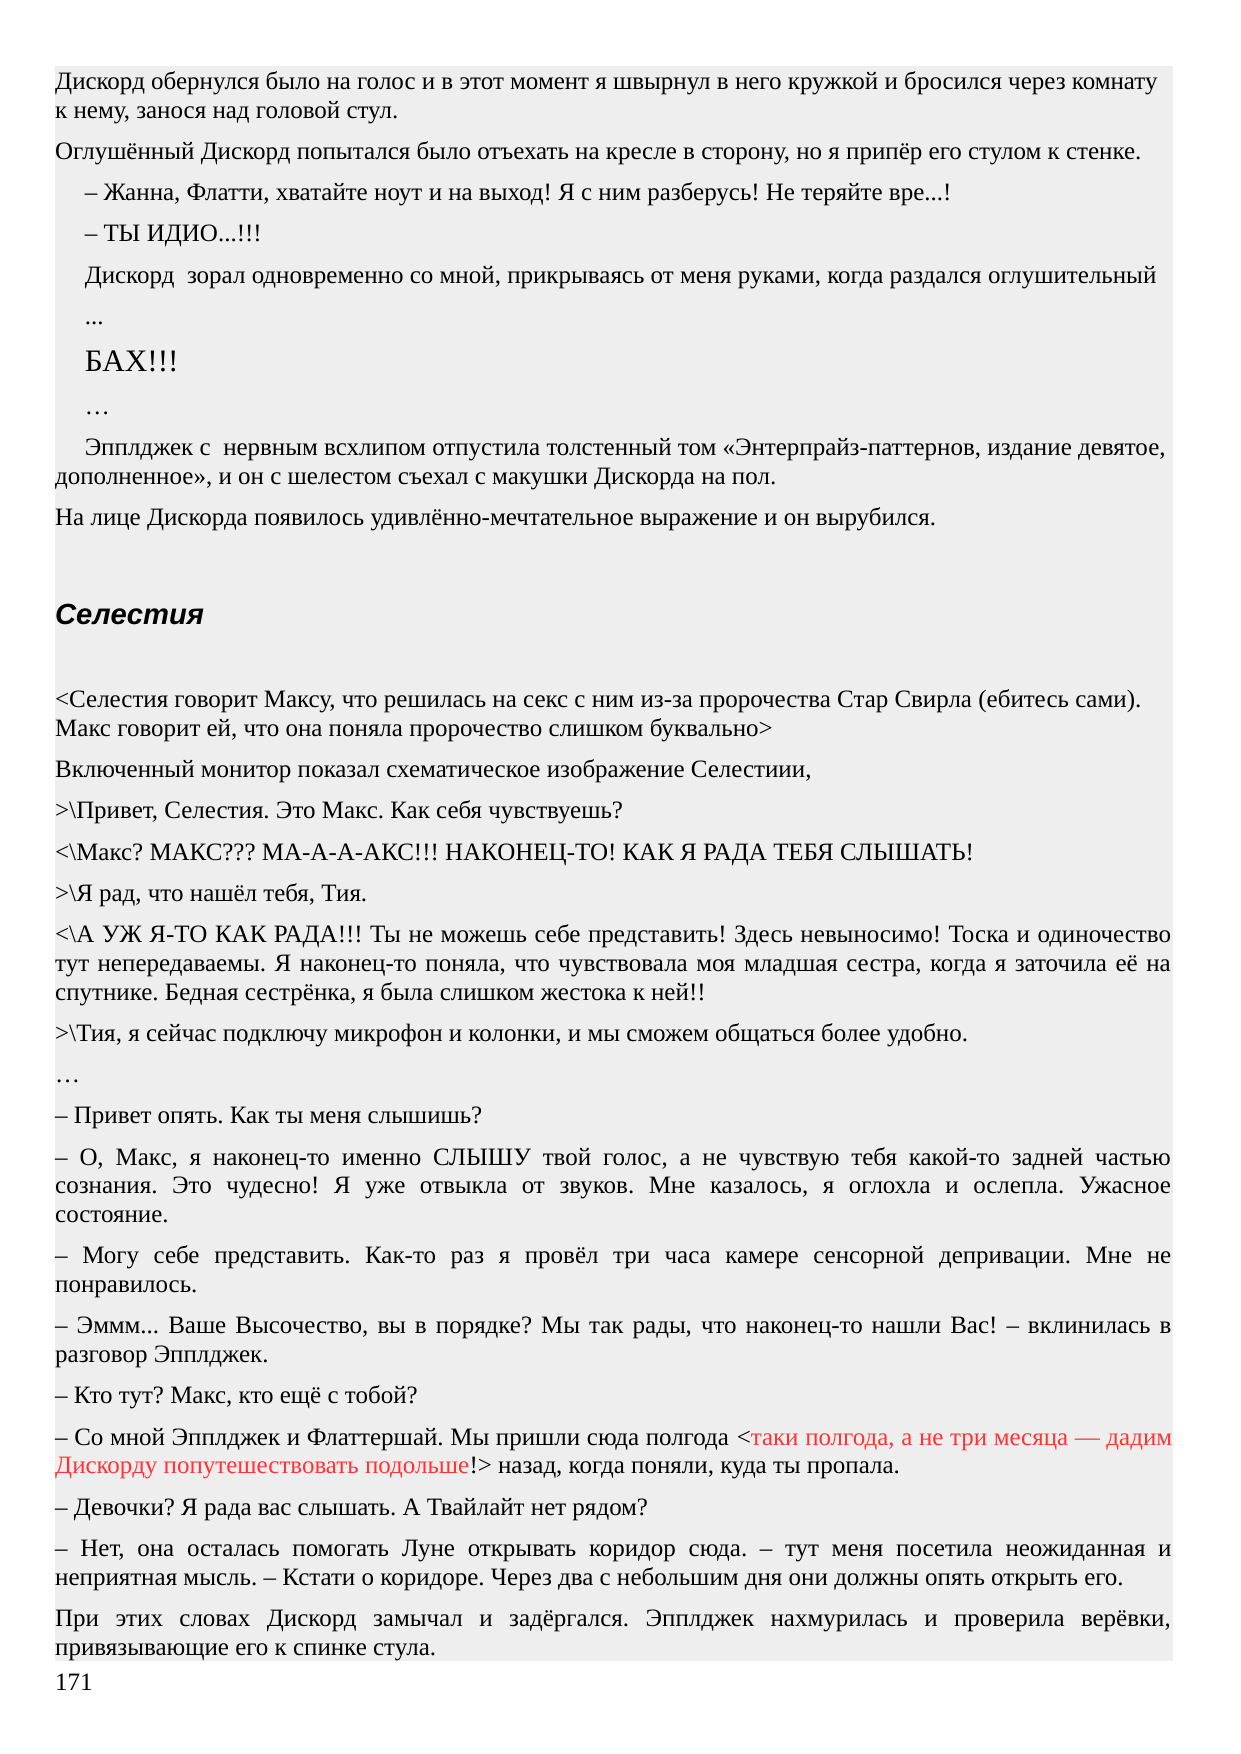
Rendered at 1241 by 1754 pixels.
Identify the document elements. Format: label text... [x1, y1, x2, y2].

text Оглушённый Дискорд попытался было отъехать на кресле в сторону, но я припёр его стулом к стенке. [55, 136, 1173, 165]
text – Жанна, Флатти, хватайте ноут и на выход! Я с ним разберусь! Не теряйте вре...! [55, 177, 1173, 206]
text При этих словах Дискорд замычал и задёргался. Эпплджек нахмурилась и проверила верёвки, привязывающие его к спинке стула. [55, 1603, 1173, 1661]
text Дискорд зорал одновременно со мной, прикрываясь от меня руками, когда раздался оглушительный [55, 260, 1173, 288]
text ... [55, 301, 1173, 330]
text – Могу себе представить. Как-то раз я провёл три часа камере сенсорной депривации. Мне не понравилось. [55, 1241, 1173, 1298]
text – Девочки? Я рада вас слышать. А Твайлайт нет рядом? [55, 1492, 1173, 1521]
text Эпплджек с нервным всхлипом отпустила толстенный том «Энтерпрайз-паттернов, издание девятое, дополненное», и он с шелестом съехал с макушки Дискорда на пол. [55, 432, 1173, 489]
text … [55, 1059, 1173, 1088]
text … [55, 391, 1173, 419]
text – Кто тут? Макс, кто ещё с тобой? [55, 1381, 1173, 1409]
text – О, Макс, я наконец-то именно СЛЫШУ твой голос, а не чувствую тебя какой-то задней частью сознания. Это чудесно! Я уже отвыкла от звуков. Мне казалось, я оглохла и ослепла. Ужасное состояние. [55, 1142, 1173, 1228]
text >\Тия, я сейчас подключу микрофон и колонки, и мы сможем общаться более удобно. [55, 1018, 1173, 1047]
text >\Привет, Селестия. Это Макс. Как себя чувствуешь? [55, 796, 1173, 824]
list Дискорд обернулся было на голос и в этот момент я швырнул в него кружкой и бросился через комнату к нему, занося над головой стул. [55, 66, 1173, 123]
text БАХ!!! [55, 342, 1173, 378]
text <\Макс? МАКС??? МА-А-А-АКС!!! НАКОНЕЦ-ТО! КАК Я РАДА ТЕБЯ СЛЫШАТЬ! [55, 837, 1173, 866]
text Включенный монитор показал схематическое изображение Селестиии, [55, 754, 1173, 783]
text <\А УЖ Я-ТО КАК РАДА!!! Ты не можешь себе представить! Здесь невыносимо! Тоска и одиночество тут непередаваемы. Я наконец-то поняла, что чувствовала моя младшая сестра, когда я заточила её на спутнике. Бедная сестрёнка, я была слишком жестока к ней!! [55, 919, 1173, 1006]
subtitle Селестия [55, 597, 1173, 631]
text – Со мной Эпплджек и Флаттершай. Мы пришли сюда полгода <таки полгода, а не три месяца — дадим Дискорду попутешествовать подольше!> назад, когда поняли, куда ты пропала. [55, 1422, 1173, 1479]
text <Селестия говорит Максу, что решилась на секс с ним из-за пророчества Стар Свирла (ебитесь сами). Макс говорит ей, что она поняла пророчество слишком буквально> [55, 684, 1173, 742]
text На лице Дискорда появилось удивлённо-мечтательное выражение и он вырубился. [55, 502, 1173, 531]
text – Эммм... Ваше Высочество, вы в порядке? Мы так рады, что наконец-то нашли Вас! – вклинилась в разговор Эпплджек. [55, 1311, 1173, 1368]
text – Привет опять. Как ты меня слышишь? [55, 1101, 1173, 1129]
text – Нет, она осталась помогать Луне открывать коридор сюда. – тут меня посетила неожиданная и неприятная мысль. – Кстати о коридоре. Через два с небольшим дня они должны опять открыть его. [55, 1533, 1173, 1591]
text >\Я рад, что нашёл тебя, Тия. [55, 878, 1173, 907]
text – ТЫ ИДИО...!!! [55, 218, 1173, 247]
